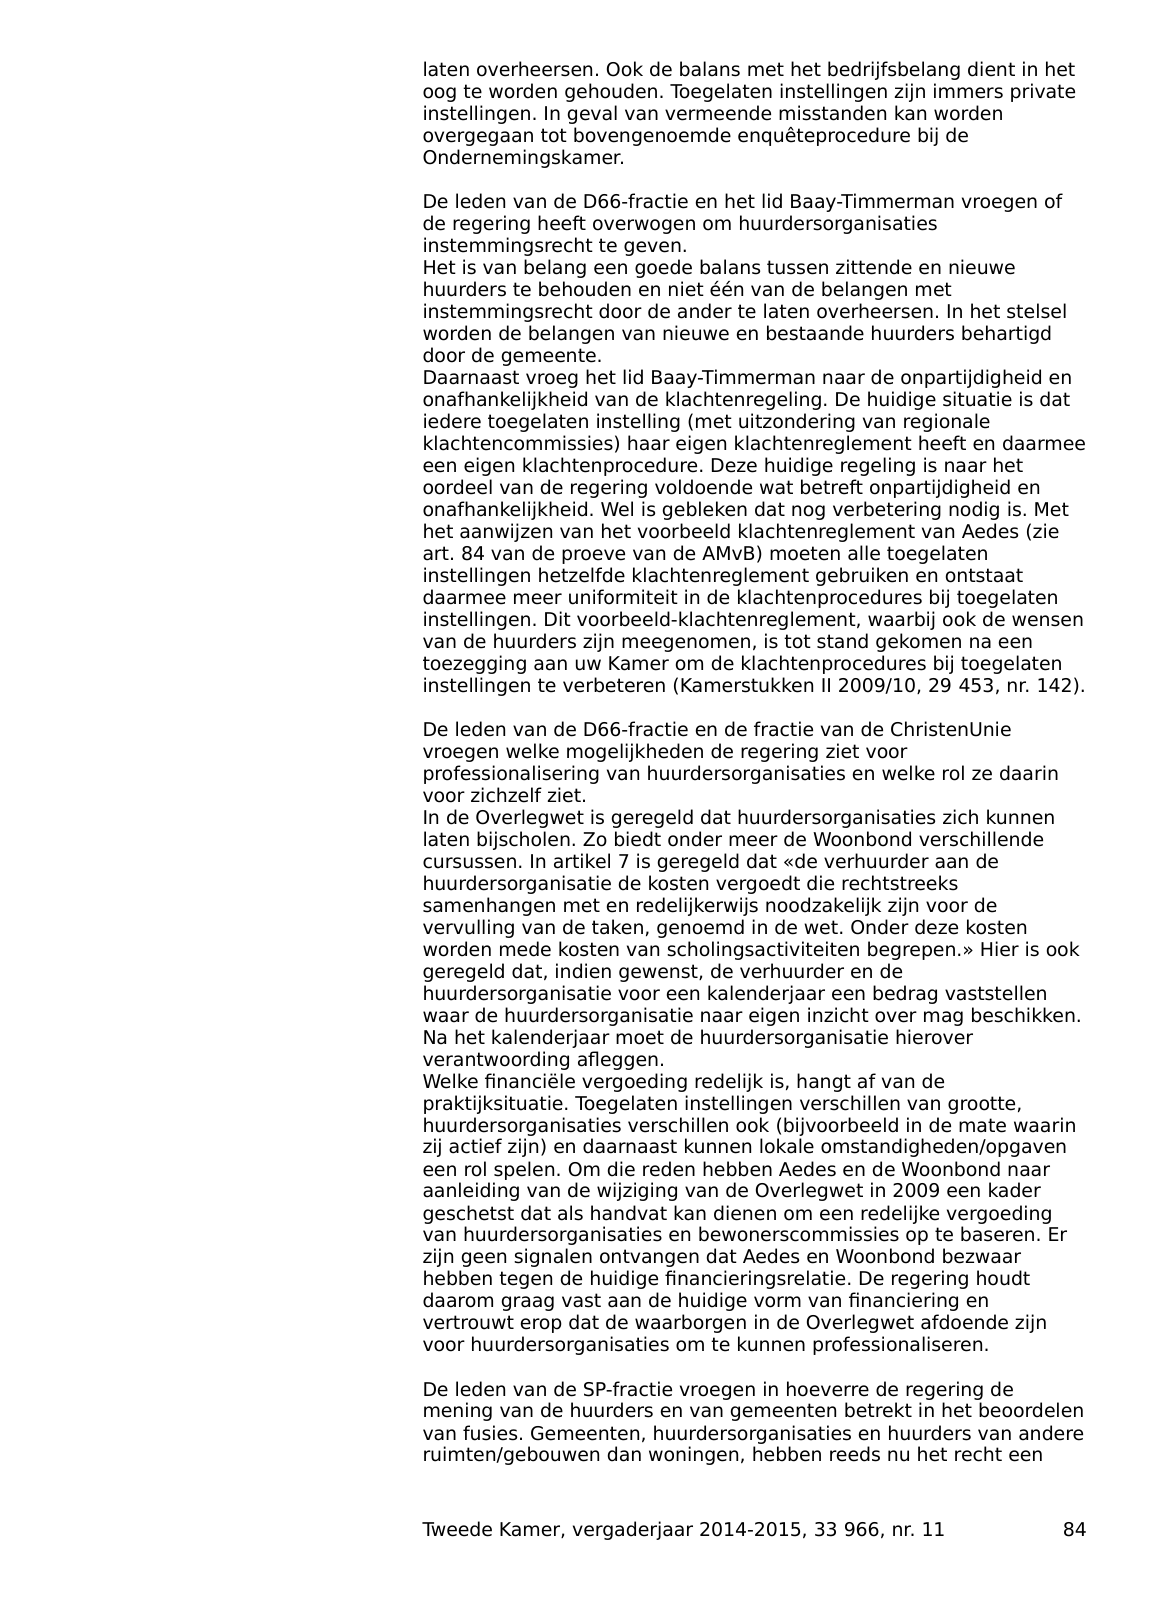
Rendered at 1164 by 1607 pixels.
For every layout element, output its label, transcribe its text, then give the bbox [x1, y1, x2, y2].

text De leden van de SP-fractie vroegen in hoeverre de regering de mening van de huurders en van gemeenten betrekt in het beoordelen van fusies. Gemeenten, huurdersorganisaties en huurders van andere ruimten/gebouwen dan woningen, hebben reeds nu het recht een [422, 1378, 1087, 1466]
text In de Overlegwet is geregeld dat huurdersorganisaties zich kunnen laten bijscholen. Zo biedt onder meer de Woonbond verschillende cursussen. In artikel 7 is geregeld dat «de verhuurder aan de huurdersorganisatie de kosten vergoedt die rechtstreeks samenhangen met en redelijkerwijs noodzakelijk zijn voor de vervulling van de taken, genoemd in de wet. Onder deze kosten worden mede kosten van scholingsactiviteiten begrepen.» Hier is ook geregeld dat, indien gewenst, de verhuurder en de huurdersorganisatie voor een kalenderjaar een bedrag vaststellen waar de huurdersorganisatie naar eigen inzicht over mag beschikken. Na het kalenderjaar moet de huurdersorganisatie hierover verantwoording afleggen. [422, 807, 1087, 1071]
text De leden van de D66-fractie en de fractie van de ChristenUnie vroegen welke mogelijkheden de regering ziet voor professionalisering van huurdersorganisaties en welke rol ze daarin voor zichzelf ziet. [422, 719, 1087, 807]
text Daarnaast vroeg het lid Baay-Timmerman naar de onpartijdigheid en onafhankelijkheid van de klachtenregeling. De huidige situatie is dat iedere toegelaten instelling (met uitzondering van regionale klachtencommissies) haar eigen klachtenreglement heeft en daarmee een eigen klachtenprocedure. Deze huidige regeling is naar het oordeel van de regering voldoende wat betreft onpartijdigheid en onafhankelijkheid. Wel is gebleken dat nog verbetering nodig is. Met het aanwijzen van het voorbeeld klachtenreglement van Aedes (zie art. 84 van de proeve van de AMvB) moeten alle toegelaten instellingen hetzelfde klachtenreglement gebruiken en ontstaat daarmee meer uniformiteit in de klachtenprocedures bij toegelaten instellingen. Dit voorbeeld-klachtenreglement, waarbij ook de wensen van de huurders zijn meegenomen, is tot stand gekomen na een toezegging aan uw Kamer om de klachtenprocedures bij toegelaten instellingen te verbeteren (Kamerstukken II 2009/10, 29 453, nr. 142). [422, 367, 1087, 697]
text Welke financiële vergoeding redelijk is, hangt af van de praktijksituatie. Toegelaten instellingen verschillen van grootte, huurdersorganisaties verschillen ook (bijvoorbeeld in de mate waarin zij actief zijn) en daarnaast kunnen lokale omstandigheden/opgaven een rol spelen. Om die reden hebben Aedes en de Woonbond naar aanleiding van de wijziging van de Overlegwet in 2009 een kader geschetst dat als handvat kan dienen om een redelijke vergoeding van huurdersorganisaties en bewonerscommissies op te baseren. Er zijn geen signalen ontvangen dat Aedes en Woonbond bezwaar hebben tegen de huidige financieringsrelatie. De regering houdt daarom graag vast aan de huidige vorm van financiering en vertrouwt erop dat de waarborgen in de Overlegwet afdoende zijn voor huurdersorganisaties om te kunnen professionaliseren. [422, 1071, 1087, 1356]
text Het is van belang een goede balans tussen zittende en nieuwe huurders te behouden en niet één van de belangen met instemmingsrecht door de ander te laten overheersen. In het stelsel worden de belangen van nieuwe en bestaande huurders behartigd door de gemeente. [422, 257, 1087, 367]
text De leden van de D66-fractie en het lid Baay-Timmerman vroegen of de regering heeft overwogen om huurdersorganisaties instemmingsrecht te geven. [422, 191, 1087, 257]
text laten overheersen. Ook de balans met het bedrijfsbelang dient in het oog te worden gehouden. Toegelaten instellingen zijn immers private instellingen. In geval van vermeende misstanden kan worden overgegaan tot bovengenoemde enquêteprocedure bij de Ondernemingskamer. [422, 59, 1087, 169]
